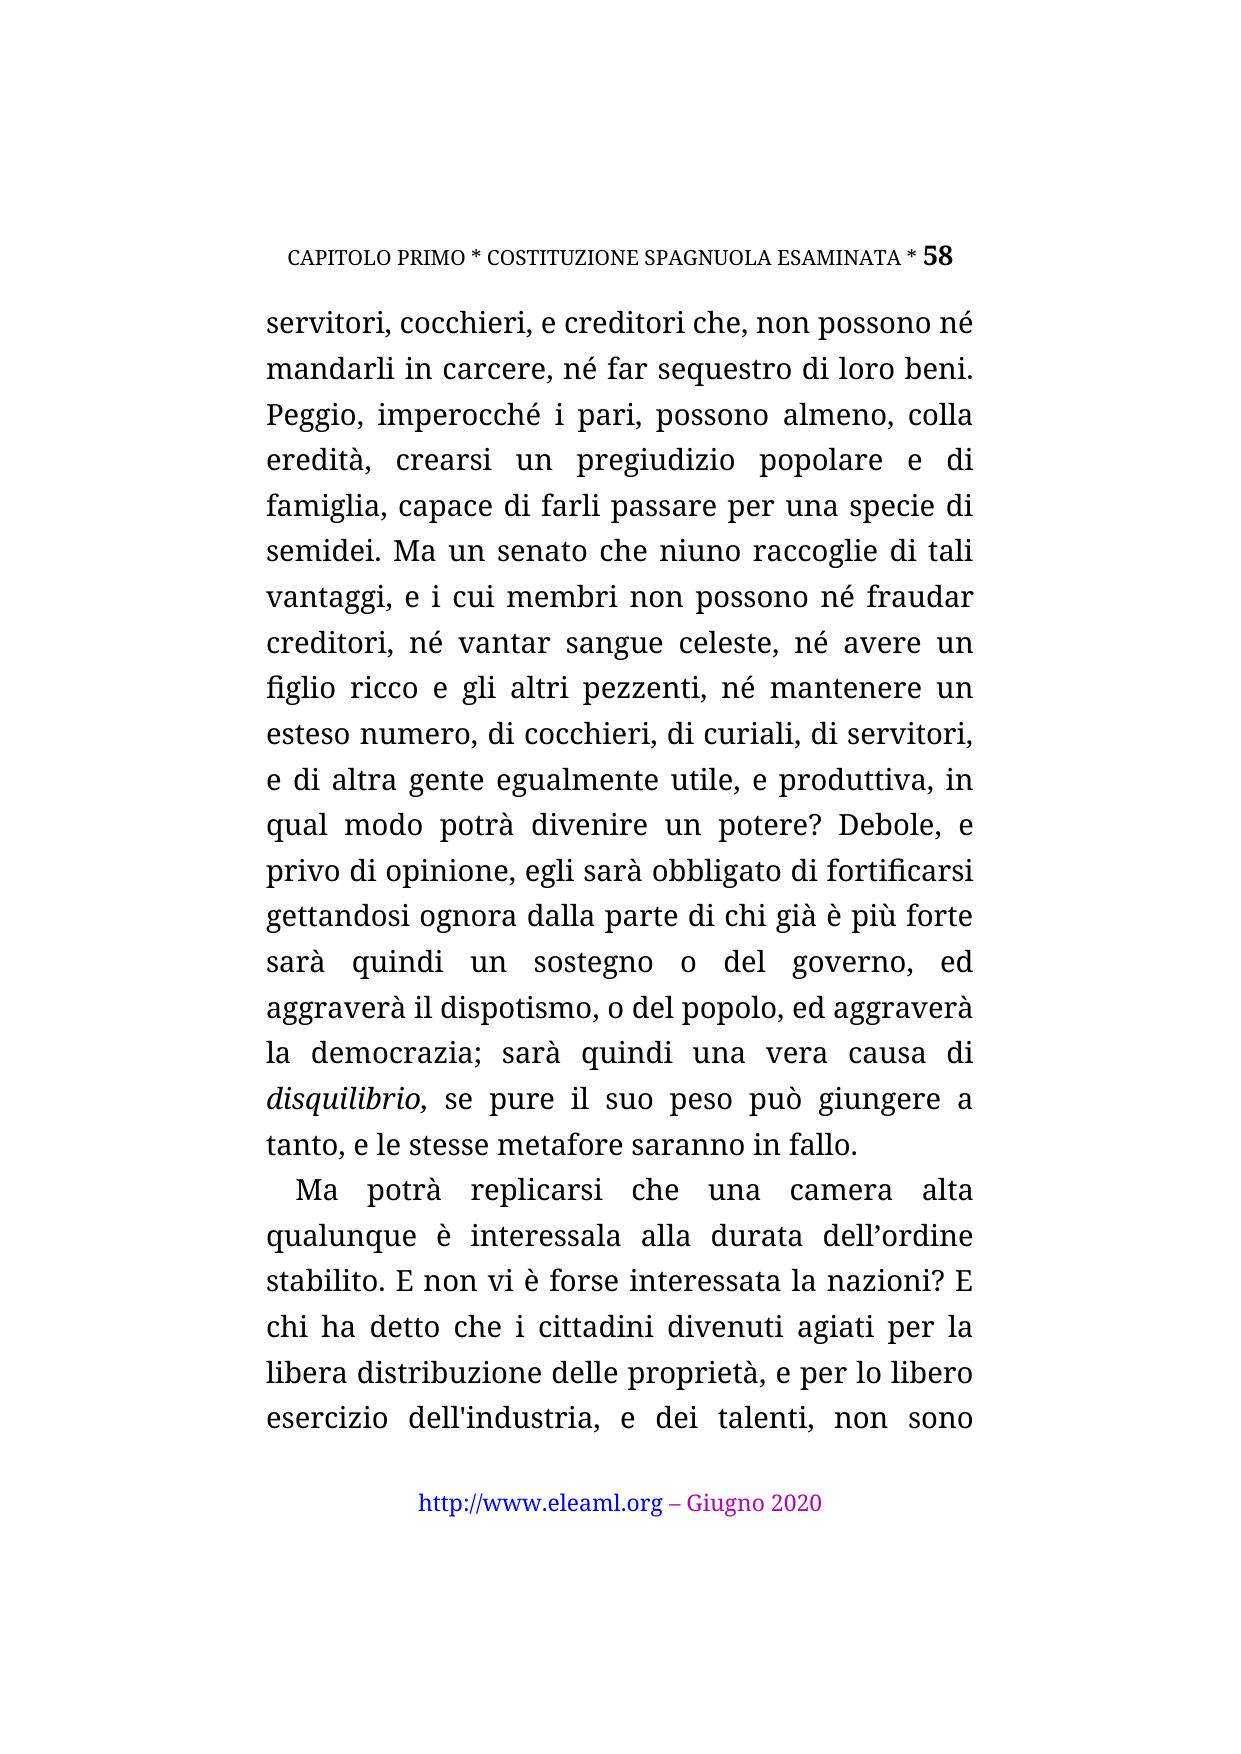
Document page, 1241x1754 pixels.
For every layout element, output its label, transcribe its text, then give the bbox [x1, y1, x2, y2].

text servitori, cocchieri, e creditori che, non possono né mandarli in carcere, né far sequestro di loro beni. Peggio, imperocché i pari, possono almeno, colla eredità, crearsi un pregiudizio popolare e di famiglia, capace di farli passare per una specie di semidei. Ma un senato che niuno raccoglie di tali vantaggi, e i cui membri non possono né fraudar creditori, né vantar sangue celeste, né avere un figlio ricco e gli altri pezzenti, né mantenere un esteso numero, di cocchieri, di curiali, di servitori, e di altra gente egualmente utile, e produttiva, in qual modo potrà divenire un potere? Debole, e privo di opinione, egli sarà obbligato di fortificarsi gettandosi ognora dalla parte di chi già è più forte sarà quindi un sostegno o del governo, ed aggraverà il dispotismo, o del popolo, ed aggraverà la democrazia; sarà quindi una vera causa di disquilibrio, se pure il suo peso può giungere a tanto, e le stesse metafore saranno in fallo. [266, 303, 974, 1163]
text Ma potrà replicarsi che una camera alta qualunque è interessala alla durata dell’ordine stabilito. E non vi è forse interessata la nazioni? E chi ha detto che i cittadini divenuti agiati per la libera distribuzione delle proprietà, e per lo libero esercizio dell'industria, e dei talenti, non sono [266, 1169, 974, 1437]
